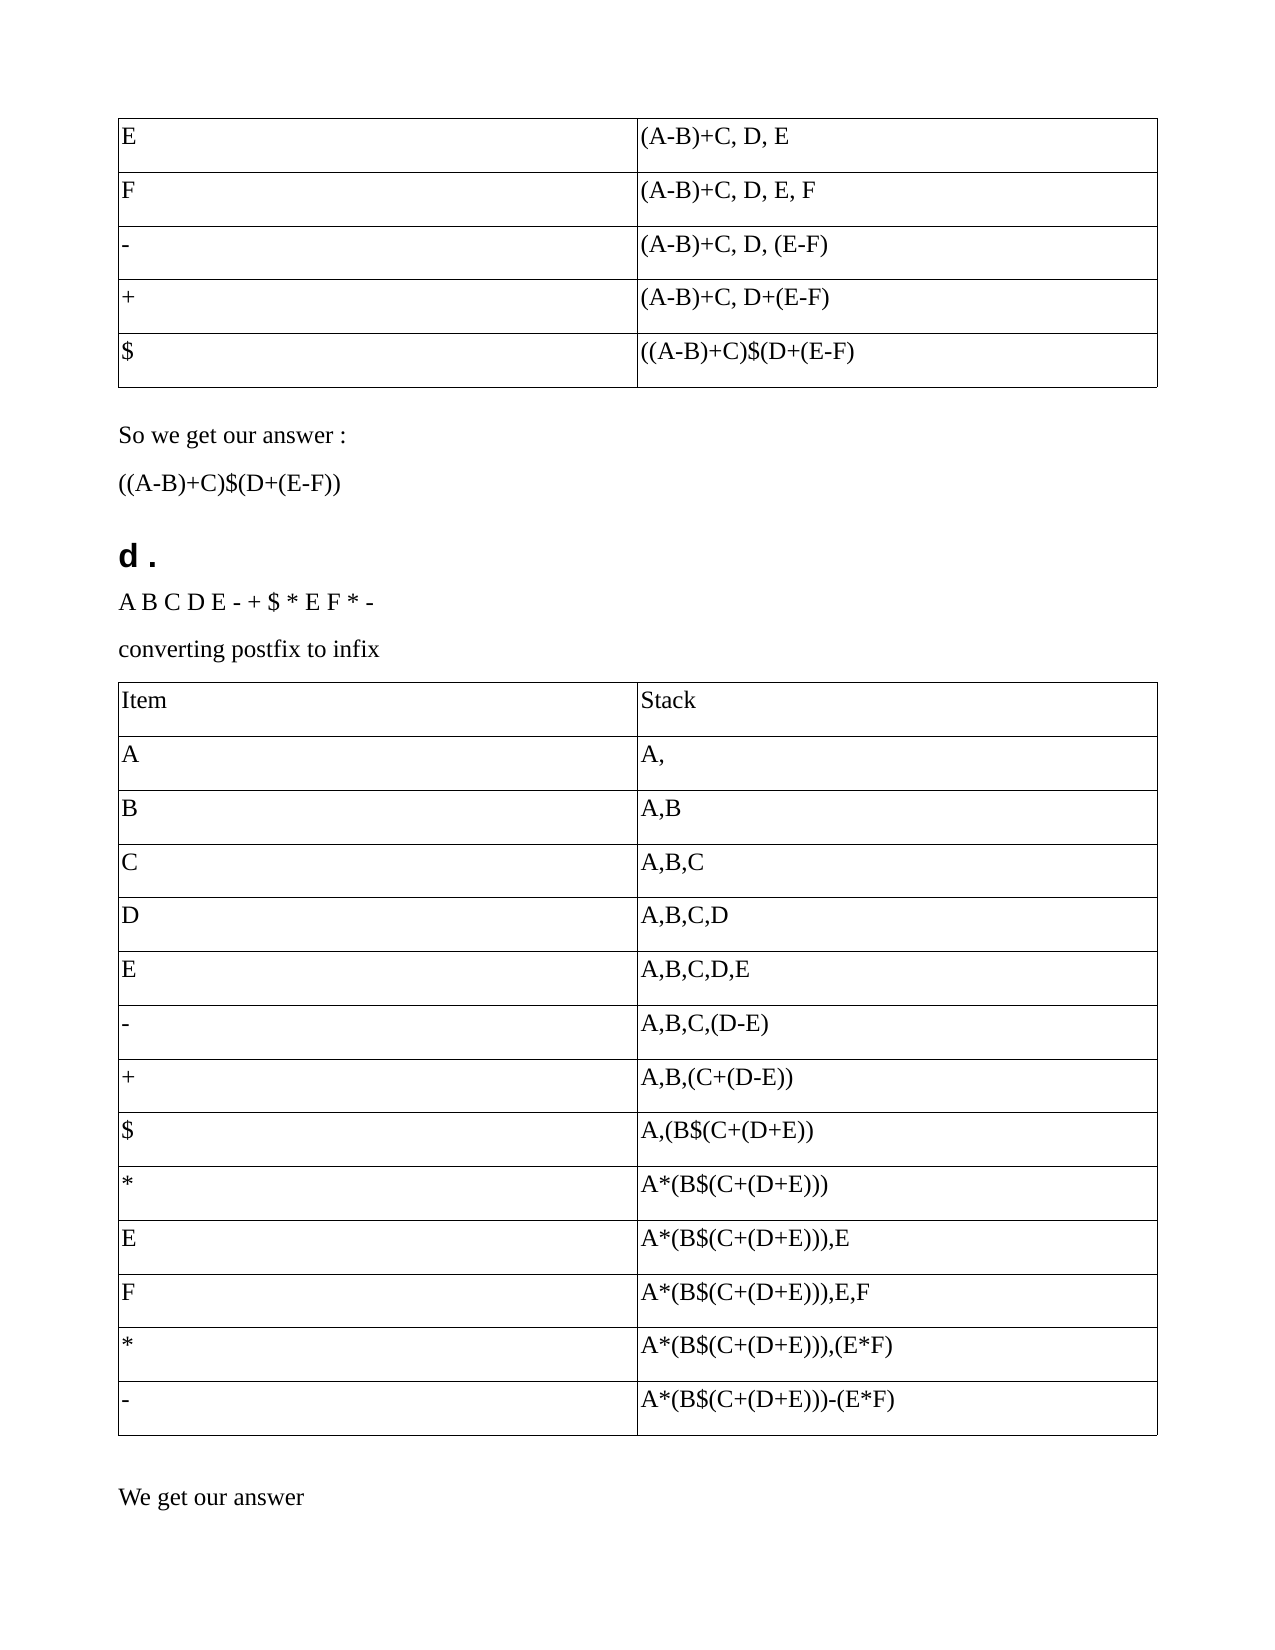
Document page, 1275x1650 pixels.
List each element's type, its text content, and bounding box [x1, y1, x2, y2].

table_cell A,B,C,(D-E) [638, 1006, 1157, 1058]
table_cell $ [119, 334, 637, 387]
table_cell A*(B$(C+(D+E)))-(E*F) [638, 1382, 1157, 1435]
table_cell A,(B$(C+(D+E)) [638, 1113, 1157, 1166]
subtitle d . [118, 536, 1157, 574]
text We get our answer [118, 1482, 1157, 1511]
table_cell ((A-B)+C)$(D+(E-F) [638, 334, 1157, 387]
table_cell A,B [638, 791, 1157, 843]
table_cell A,B,(C+(D-E)) [638, 1060, 1157, 1112]
table_cell (A-B)+C, D, (E-F) [638, 227, 1157, 279]
table_cell A [119, 737, 637, 790]
table_cell (A-B)+C, D, E [638, 119, 1157, 172]
table_cell A,B,C,D [638, 898, 1157, 951]
table_cell - [119, 227, 637, 279]
text ((A-B)+C)$(D+(E-F)) [118, 468, 1157, 496]
table_cell B [119, 791, 637, 843]
table_cell A*(B$(C+(D+E))),E,F [638, 1275, 1157, 1327]
table_cell A*(B$(C+(D+E))),(E*F) [638, 1328, 1157, 1381]
text converting postfix to infix [118, 634, 1157, 663]
text A B C D E - + $ * E F * - [118, 587, 1157, 616]
table_cell E [119, 119, 637, 172]
table_cell (A-B)+C, D, E, F [638, 173, 1157, 226]
table_cell * [119, 1328, 637, 1381]
table_cell - [119, 1382, 637, 1435]
table_cell D [119, 898, 637, 951]
table_cell + [119, 1060, 637, 1112]
table_cell - [119, 1006, 637, 1058]
table_header Item [119, 683, 637, 736]
table_cell F [119, 1275, 637, 1327]
table_cell A*(B$(C+(D+E))) [638, 1167, 1157, 1220]
table_cell (A-B)+C, D+(E-F) [638, 280, 1157, 333]
table_cell A, [638, 737, 1157, 790]
table_cell A,B,C,D,E [638, 952, 1157, 1005]
table_cell $ [119, 1113, 637, 1166]
table_header Stack [638, 683, 1157, 736]
table_cell E [119, 1221, 637, 1273]
table_cell * [119, 1167, 637, 1220]
text So we get our answer : [118, 388, 1157, 449]
table_cell E [119, 952, 637, 1005]
table_cell C [119, 845, 637, 897]
table_cell A,B,C [638, 845, 1157, 897]
table_cell A*(B$(C+(D+E))),E [638, 1221, 1157, 1273]
table_cell F [119, 173, 637, 226]
table_cell + [119, 280, 637, 333]
